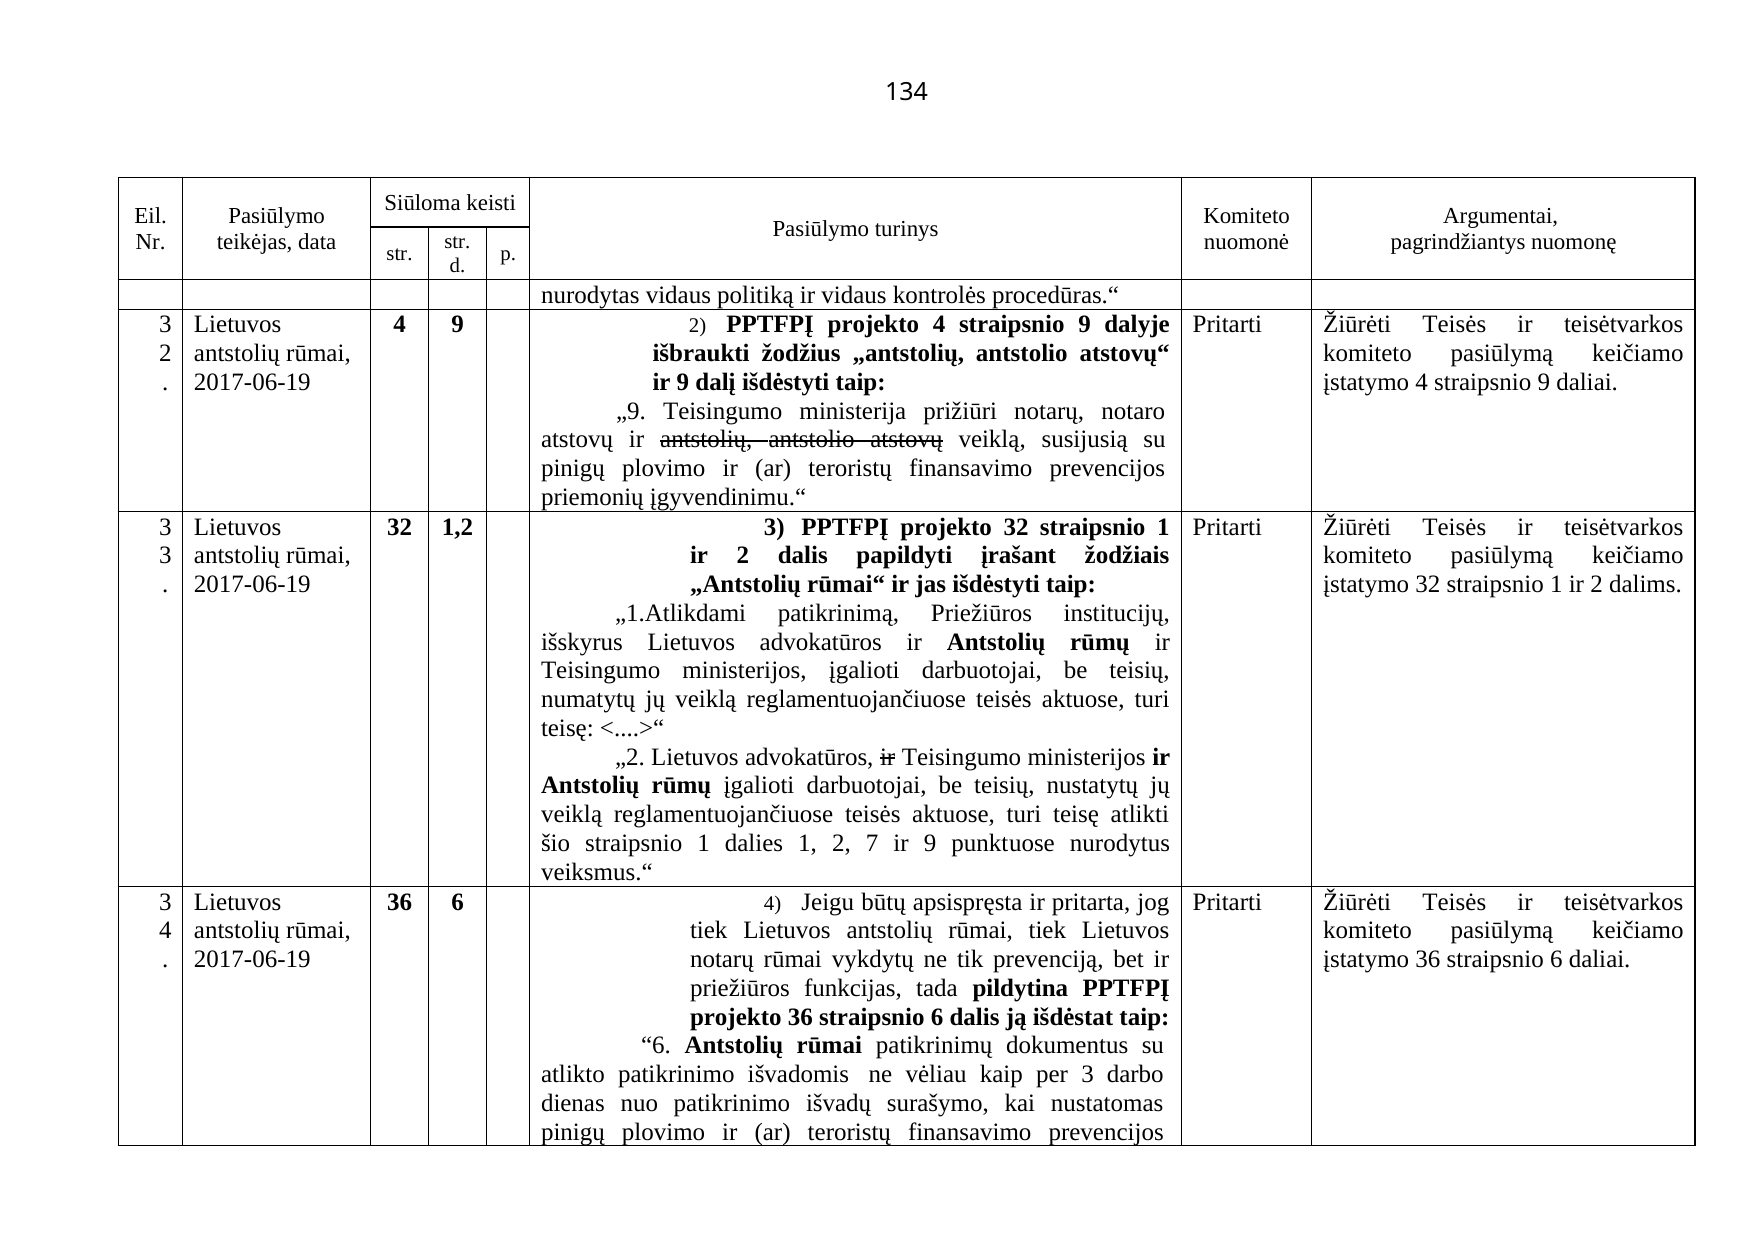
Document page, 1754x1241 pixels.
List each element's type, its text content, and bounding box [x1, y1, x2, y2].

table_header Argumentai, pagrindžiantys nuomonę [1312, 178, 1694, 279]
table_cell 9 [429, 310, 486, 511]
table_cell 1,2 [429, 512, 486, 886]
table_cell p. [487, 228, 529, 279]
table_cell PPTFPĮ projekto 4 straipsnio 9 dalyje išbraukti žodžius „antstolių, antstolio atstovų“ ir 9 dalį išdėstyti taip: „9. Teisingumo ministerija prižiūri notarų, notaro atstovų ir antstolių, antstolio atstovų veiklą, susijusią su pinigų plovimo ir (ar) teroristų finansavimo prevencijos priemonių įgyvendinimu.“ [530, 310, 1181, 511]
table_cell PPTFPĮ projekto 32 straipsnio 1 ir 2 dalis papildyti įrašant žodžiais „Antstolių rūmai“ ir jas išdėstyti taip: „1.Atlikdami patikrinimą, Priežiūros institucijų, išskyrus Lietuvos advokatūros ir Antstolių rūmų ir Teisingumo ministerijos, įgalioti darbuotojai, be teisių, numatytų jų veiklą reglamentuojančiuose teisės aktuose, turi teisę: <....>“ „2. Lietuvos advokatūros, ir Teisingumo ministerijos ir Antstolių rūmų įgalioti darbuotojai, be teisių, nustatytų jų veiklą reglamentuojančiuose teisės aktuose, turi teisę atlikti šio straipsnio 1 dalies 1, 2, 7 ir 9 punktuose nurodytus veiksmus.“ [530, 512, 1181, 886]
table_header Siūloma keisti [371, 178, 529, 226]
table_cell nurodytas vidaus politiką ir vidaus kontrolės procedūras.“ [530, 280, 1181, 308]
table_cell [119, 310, 182, 511]
table_cell 4 [371, 310, 428, 511]
table_cell str. d. [429, 228, 486, 279]
table_cell Lietuvos antstolių rūmai, 2017-06-19 [183, 887, 370, 1145]
table_header Pasiūlymo turinys [530, 178, 1181, 279]
table_cell Žiūrėti Teisės ir teisėtvarkos komiteto pasiūlymą keičiamo įstatymo 4 straipsnio 9 daliai. [1312, 310, 1694, 511]
table_cell Lietuvos antstolių rūmai, 2017-06-19 [183, 512, 370, 886]
table_cell [429, 280, 486, 308]
table_cell [487, 280, 529, 308]
table_cell 26. [119, 280, 182, 308]
table_cell 32 [371, 512, 428, 886]
table_cell [1182, 280, 1311, 308]
table_cell 6 [429, 887, 486, 1145]
table_cell Žiūrėti Teisės ir teisėtvarkos komiteto pasiūlymą keičiamo įstatymo 36 straipsnio 6 daliai. [1312, 887, 1694, 1145]
table_cell str. [371, 228, 428, 279]
table_cell Pritarti [1182, 310, 1311, 511]
table_cell [119, 887, 182, 1145]
table_cell [183, 280, 370, 308]
table_cell 36 [371, 887, 428, 1145]
table_cell [119, 512, 182, 886]
table_header Pasiūlymo teikėjas, data [183, 178, 370, 279]
table_cell [487, 512, 529, 886]
table_cell [371, 280, 428, 308]
table_cell [1312, 280, 1694, 308]
table_cell [487, 310, 529, 511]
table_cell Lietuvos antstolių rūmai, 2017-06-19 [183, 310, 370, 511]
table_cell Pritarti [1182, 887, 1311, 1145]
table_header Eil. Nr. [119, 178, 182, 279]
table_cell Pritarti [1182, 512, 1311, 886]
table_cell [487, 887, 529, 1145]
table_header Komiteto nuomonė [1182, 178, 1311, 279]
table_cell Žiūrėti Teisės ir teisėtvarkos komiteto pasiūlymą keičiamo įstatymo 32 straipsnio 1 ir 2 dalims. [1312, 512, 1694, 886]
table_cell Jeigu būtų apsispręsta ir pritarta, jog tiek Lietuvos antstolių rūmai, tiek Lietuvos notarų rūmai vykdytų ne tik prevenciją, bet ir priežiūros funkcijas, tada pildytina PPTFPĮ projekto 36 straipsnio 6 dalis ją išdėstat taip: “6. Antstolių rūmai patikrinimų dokumentus su atlikto patikrinimo išvadomis ne vėliau kaip per 3 darbo dienas nuo patikrinimo išvadų surašymo, kai nustatomas pinigų plovimo ir (ar) teroristų finansavimo prevencijos [530, 887, 1181, 1145]
